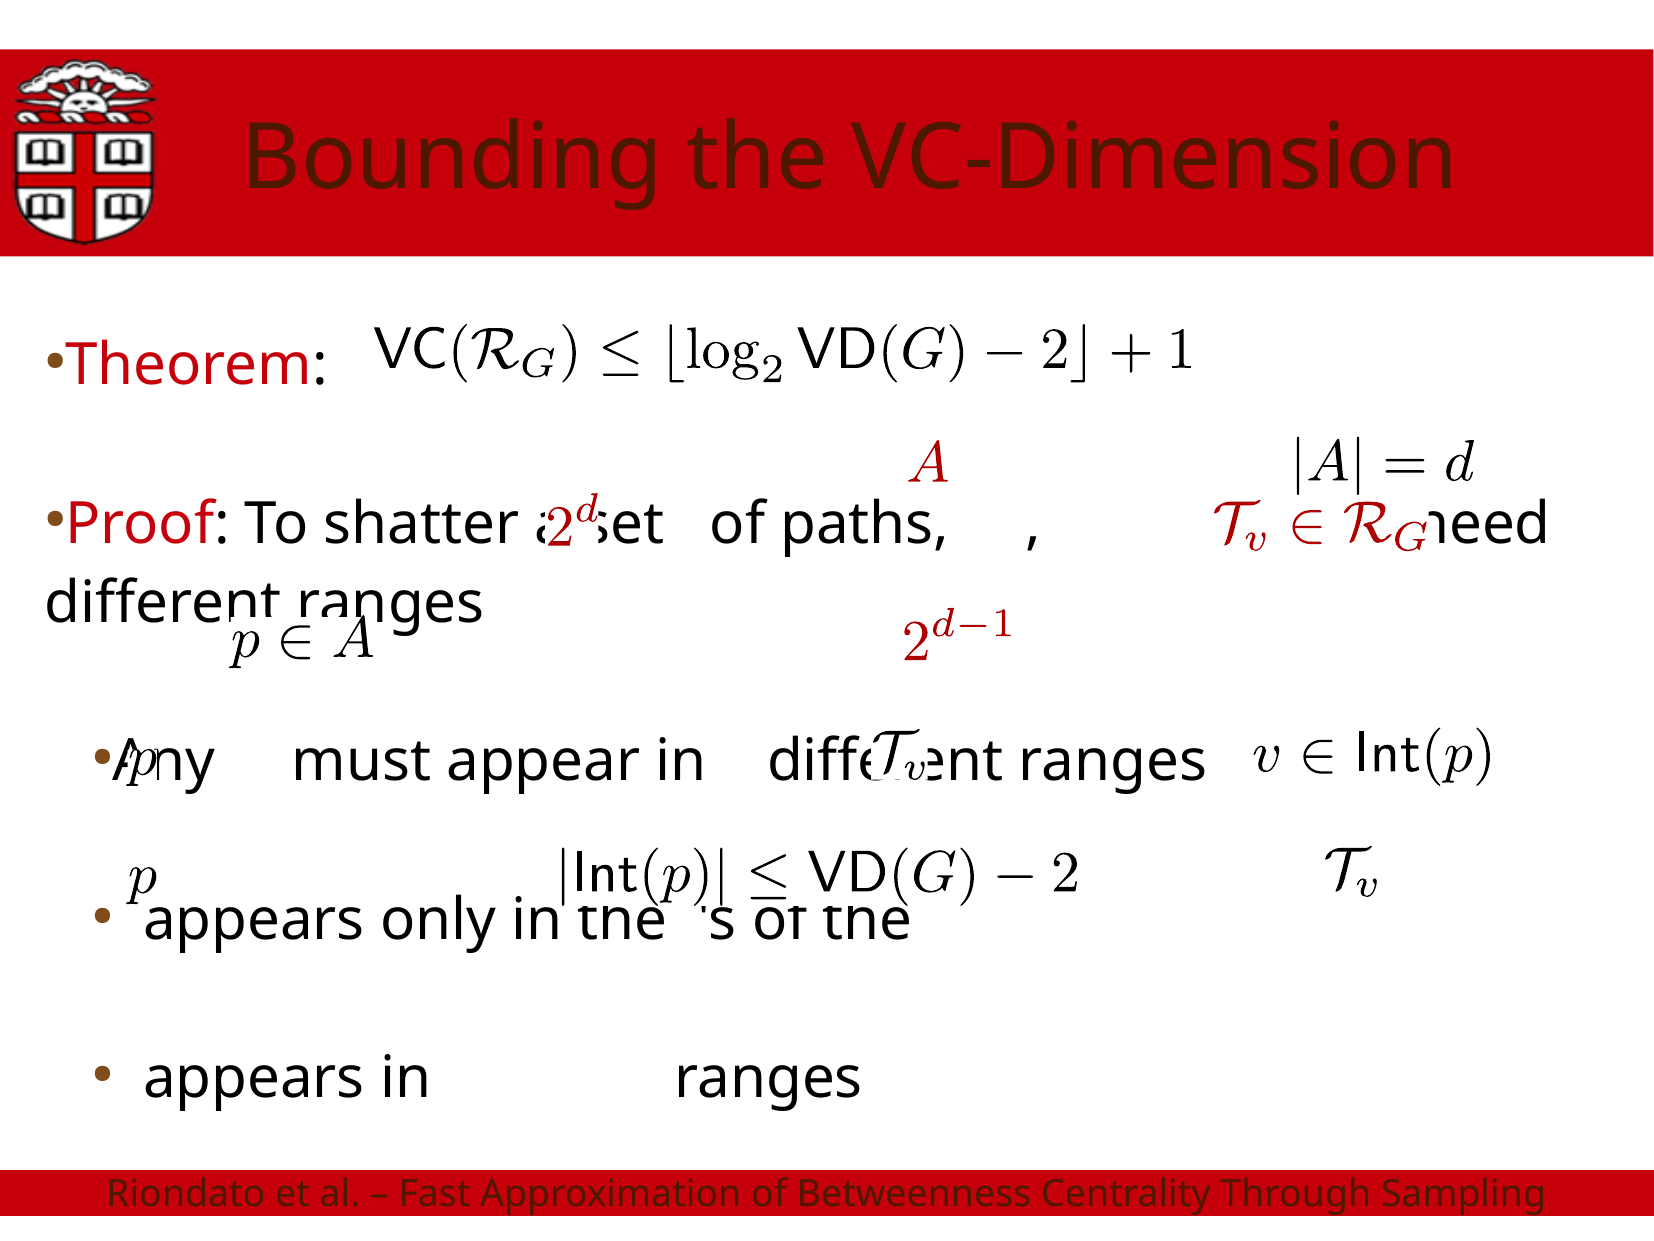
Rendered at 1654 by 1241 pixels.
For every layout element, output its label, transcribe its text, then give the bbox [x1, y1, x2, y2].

text_box [901, 607, 1015, 661]
text_box [373, 324, 1196, 383]
text_box Theorem: Proof: To shatter a set of paths, , we need different ranges Any must appear in different ranges appears only in the 's of the appears in ranges [30, 315, 1621, 1087]
text_box [1211, 499, 1429, 552]
text_box [228, 615, 376, 669]
text_box [871, 728, 928, 781]
text_box [1323, 845, 1380, 897]
text_box [905, 439, 950, 482]
title Bounding the VC-Dimension [0, 49, 1654, 257]
text_box [125, 867, 157, 905]
picture [11, 59, 158, 245]
text_box [1289, 436, 1475, 496]
text_box [125, 748, 157, 786]
text_box [555, 847, 1081, 906]
text_box [545, 493, 599, 546]
text_box Riondato et al. – Fast Approximation of Betweenness Centrality Through Sampling [0, 1170, 1654, 1216]
text_box [1251, 727, 1496, 786]
